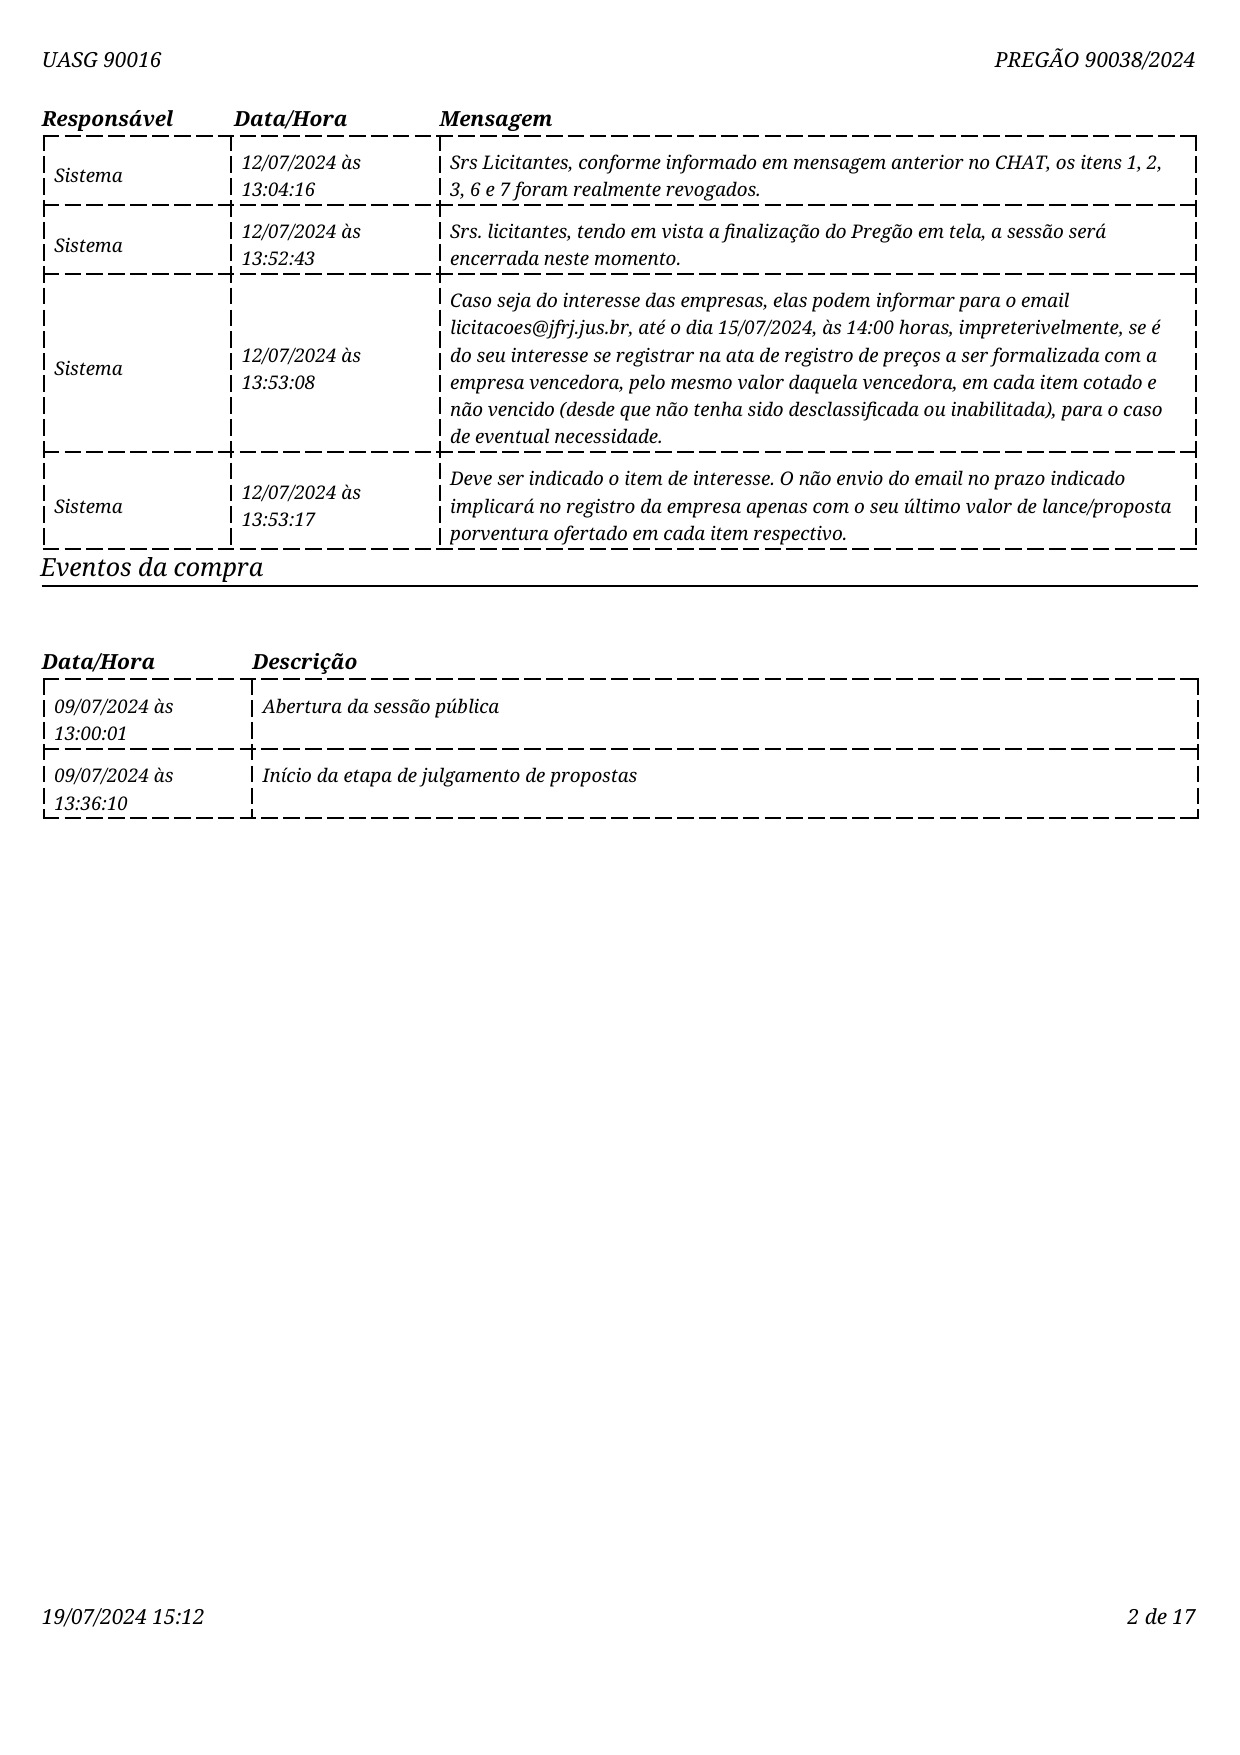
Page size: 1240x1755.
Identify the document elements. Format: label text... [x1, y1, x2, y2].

table_cell 09/07/2024 às 13:36:10 [44, 748, 252, 817]
table_cell Sistema [44, 451, 231, 548]
table_cell Srs. licitantes, tendo em vista a finalização do Pregão em tela, a sessão será encerrada neste momento. [440, 204, 1196, 273]
table_cell 12/07/2024 às 13:52:43 [231, 204, 439, 273]
table_cell Início da etapa de julgamento de propostas [252, 748, 1198, 817]
text Eventos da compra [40, 550, 1198, 584]
table_cell 12/07/2024 às 13:53:17 [231, 451, 439, 548]
table_header 09/07/2024 às 13:00:01 [44, 678, 252, 748]
table_cell Deve ser indicado o item de interesse. O não envio do email no prazo indicado implicará no registro da empresa apenas com o seu último valor de lance/proposta porventura ofertado em cada item respectivo. [440, 451, 1196, 548]
table_cell 12/07/2024 às 13:53:08 [231, 273, 439, 451]
table_header Srs Licitantes, conforme informado em mensagem anterior no CHAT, os itens 1, 2, 3, 6 e 7 foram realmente revogados. [440, 135, 1196, 204]
table_cell Caso seja do interesse das empresas, elas podem informar para o email licitacoes@jfrj.jus.br, até o dia 15/07/2024, às 14:00 horas, impreterivelmente, se é do seu interesse se registrar na ata de registro de preços a ser formalizada com a empresa vencedora, pelo mesmo valor daquela vencedora, em cada item cotado e não vencido (desde que não tenha sido desclassificada ou inabilitada), para o caso de eventual necessidade. [440, 273, 1196, 451]
table_header Sistema [44, 135, 231, 204]
text Responsável Data/Hora Mensagem [42, 104, 1198, 132]
table_header Abertura da sessão pública [252, 678, 1198, 748]
text Data/Hora Descrição [42, 647, 1198, 676]
table_cell Sistema [44, 204, 231, 273]
table_cell Sistema [44, 273, 231, 451]
table_header 12/07/2024 às 13:04:16 [231, 135, 439, 204]
